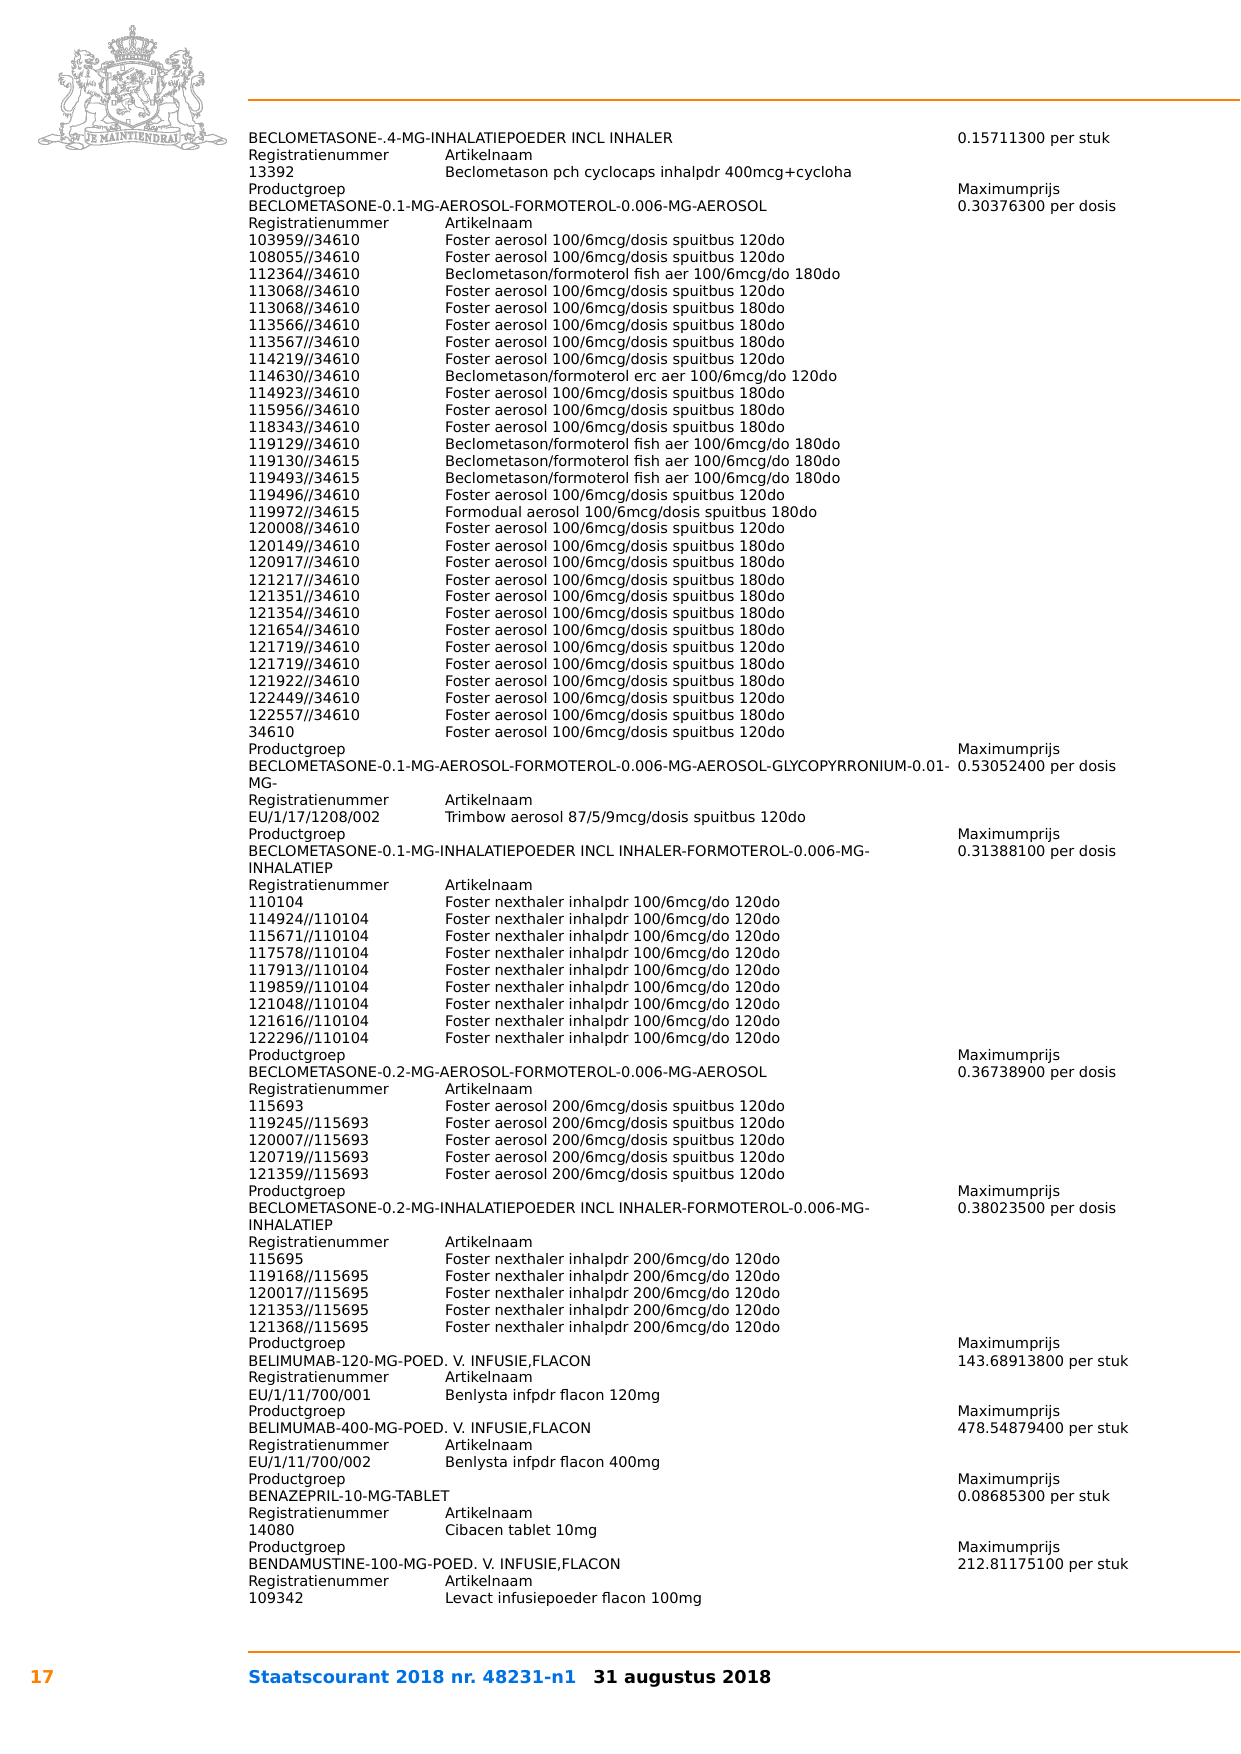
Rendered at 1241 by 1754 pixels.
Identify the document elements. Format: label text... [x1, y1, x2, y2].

table_cell Registratienummer [248, 1505, 439, 1522]
table_cell [951, 232, 1163, 249]
table_cell Foster nexthaler inhalpdr 200/6mcg/do 120do [439, 1301, 951, 1318]
table_cell [951, 1454, 1163, 1471]
table_cell Beclometason/formoterol erc aer 100/6mcg/do 120do [439, 368, 951, 384]
table_cell Foster aerosol 100/6mcg/dosis spuitbus 180do [439, 673, 951, 690]
table_cell [951, 520, 1163, 537]
table_cell 478.54879400 per stuk [951, 1420, 1163, 1437]
table_cell BENDAMUSTINE-100-MG-POED. V. INFUSIE,FLACON [248, 1556, 951, 1573]
table_cell [951, 1505, 1163, 1522]
table_cell 119130//34615 [248, 453, 439, 469]
table_cell Foster aerosol 100/6mcg/dosis spuitbus 120do [439, 724, 951, 741]
table_cell [951, 928, 1163, 945]
table_cell Foster aerosol 100/6mcg/dosis spuitbus 180do [439, 588, 951, 605]
table_cell Foster aerosol 100/6mcg/dosis spuitbus 180do [439, 707, 951, 724]
table_cell Beclometason/formoterol fish aer 100/6mcg/do 180do [439, 436, 951, 452]
table_cell Beclometason/formoterol fish aer 100/6mcg/do 180do [439, 453, 951, 469]
table_cell Artikelnaam [439, 1234, 951, 1251]
table_cell Foster aerosol 100/6mcg/dosis spuitbus 180do [439, 402, 951, 418]
table_cell [951, 979, 1163, 996]
table_cell [951, 1573, 1163, 1590]
picture [38, 25, 227, 150]
table_cell Registratienummer [248, 1573, 439, 1590]
table_cell Trimbow aerosol 87/5/9mcg/dosis spuitbus 120do [439, 809, 951, 826]
table_cell EU/1/11/700/002 [248, 1454, 439, 1471]
table_cell Levact infusiepoeder flacon 100mg [439, 1590, 951, 1607]
table_cell Foster aerosol 100/6mcg/dosis spuitbus 180do [439, 300, 951, 317]
table_cell [951, 1386, 1163, 1403]
table_cell Foster aerosol 100/6mcg/dosis spuitbus 120do [439, 232, 951, 249]
table_cell Productgroep [248, 741, 439, 758]
table_cell [951, 996, 1163, 1013]
table_cell Foster nexthaler inhalpdr 100/6mcg/do 120do [439, 979, 951, 996]
table_cell Registratienummer [248, 1437, 439, 1454]
table_cell 119168//115695 [248, 1268, 439, 1284]
table_cell [951, 945, 1163, 962]
table_cell BECLOMETASONE-0.1-MG-AEROSOL-FORMOTEROL-0.006-MG-AEROSOL [248, 198, 951, 215]
table_cell 121719//34610 [248, 639, 439, 656]
table_cell 0.53052400 per dosis [951, 758, 1163, 792]
table_cell [439, 1183, 951, 1199]
table_cell [951, 453, 1163, 469]
table_cell 121616//110104 [248, 1013, 439, 1030]
table_cell Foster nexthaler inhalpdr 200/6mcg/do 120do [439, 1319, 951, 1335]
table_cell [951, 1234, 1163, 1251]
table_cell Artikelnaam [439, 1437, 951, 1454]
table_cell 122296//110104 [248, 1030, 439, 1047]
table_cell [439, 1335, 951, 1352]
table_cell 120719//115693 [248, 1149, 439, 1166]
table_cell Beclometason/formoterol fish aer 100/6mcg/do 180do [439, 470, 951, 486]
table_cell [439, 741, 951, 758]
table_cell [951, 470, 1163, 486]
table_cell 121354//34610 [248, 605, 439, 622]
table_cell 115671//110104 [248, 928, 439, 945]
table_cell Benlysta infpdr flacon 400mg [439, 1454, 951, 1471]
table_cell 113567//34610 [248, 334, 439, 351]
table_cell [951, 622, 1163, 639]
table_cell [439, 1403, 951, 1420]
table_cell 121654//34610 [248, 622, 439, 639]
table_cell Foster nexthaler inhalpdr 100/6mcg/do 120do [439, 962, 951, 979]
table_cell [951, 283, 1163, 300]
table_cell Foster aerosol 100/6mcg/dosis spuitbus 180do [439, 571, 951, 588]
table_cell Foster aerosol 100/6mcg/dosis spuitbus 180do [439, 538, 951, 554]
table_cell Foster aerosol 100/6mcg/dosis spuitbus 120do [439, 249, 951, 266]
table_cell Foster aerosol 200/6mcg/dosis spuitbus 120do [439, 1149, 951, 1166]
table_cell 212.81175100 per stuk [951, 1556, 1163, 1573]
table_cell 109342 [248, 1590, 439, 1607]
table_cell Foster aerosol 200/6mcg/dosis spuitbus 120do [439, 1132, 951, 1149]
table_cell [951, 436, 1163, 452]
table_cell Artikelnaam [439, 1081, 951, 1098]
table_cell [951, 486, 1163, 503]
table_cell 14080 [248, 1522, 439, 1539]
table_cell BENAZEPRIL-10-MG-TABLET [248, 1488, 951, 1505]
table_cell 121217//34610 [248, 571, 439, 588]
table_cell Foster aerosol 100/6mcg/dosis spuitbus 180do [439, 419, 951, 436]
table_cell [951, 707, 1163, 724]
table_cell [951, 673, 1163, 690]
table_cell Productgroep [248, 1539, 439, 1556]
table_cell [951, 792, 1163, 809]
table_cell [951, 1166, 1163, 1183]
table_cell 119245//115693 [248, 1115, 439, 1132]
table_cell Foster aerosol 100/6mcg/dosis spuitbus 180do [439, 622, 951, 639]
table_cell [951, 1522, 1163, 1539]
table_cell 119496//34610 [248, 486, 439, 503]
table_cell Foster nexthaler inhalpdr 200/6mcg/do 120do [439, 1268, 951, 1284]
table_cell [951, 351, 1163, 368]
table_cell 0.30376300 per dosis [951, 198, 1163, 215]
table_cell 114219//34610 [248, 351, 439, 368]
table_cell 115695 [248, 1251, 439, 1267]
table_cell [951, 266, 1163, 283]
table_cell Registratienummer [248, 1369, 439, 1386]
table_cell Foster aerosol 100/6mcg/dosis spuitbus 180do [439, 554, 951, 571]
table_cell [951, 1319, 1163, 1335]
table_cell 113068//34610 [248, 283, 439, 300]
table_cell 0.31388100 per dosis [951, 843, 1163, 877]
table_cell BELIMUMAB-120-MG-POED. V. INFUSIE,FLACON [248, 1353, 951, 1369]
table_cell Foster aerosol 100/6mcg/dosis spuitbus 180do [439, 385, 951, 402]
table_cell Foster nexthaler inhalpdr 200/6mcg/do 120do [439, 1251, 951, 1267]
table_cell [951, 215, 1163, 232]
table_cell [951, 402, 1163, 418]
table_cell Foster nexthaler inhalpdr 100/6mcg/do 120do [439, 996, 951, 1013]
table_cell Registratienummer [248, 215, 439, 232]
table_cell Foster aerosol 200/6mcg/dosis spuitbus 120do [439, 1166, 951, 1183]
table_cell Artikelnaam [439, 1573, 951, 1590]
table_cell 121351//34610 [248, 588, 439, 605]
table_cell [951, 1149, 1163, 1166]
table_cell [439, 826, 951, 843]
table_cell Productgroep [248, 1183, 439, 1199]
table_cell [951, 1115, 1163, 1132]
table_cell Artikelnaam [439, 1369, 951, 1386]
table_cell 120008//34610 [248, 520, 439, 537]
table_cell Foster aerosol 100/6mcg/dosis spuitbus 120do [439, 351, 951, 368]
table_cell Artikelnaam [439, 215, 951, 232]
table_cell 0.08685300 per stuk [951, 1488, 1163, 1505]
table_cell Artikelnaam [439, 1505, 951, 1522]
table_cell Artikelnaam [439, 877, 951, 894]
table_cell 120149//34610 [248, 538, 439, 554]
table_cell 0.15711300 per stuk [951, 130, 1163, 147]
table_cell [951, 334, 1163, 351]
table_cell Maximumprijs [951, 826, 1163, 843]
table_cell [951, 504, 1163, 520]
table_cell [951, 690, 1163, 707]
table_cell [951, 1590, 1163, 1607]
table_cell BECLOMETASONE-0.2-MG-INHALATIEPOEDER INCL INHALER-FORMOTEROL-0.006-MG-INHALATIEP [248, 1200, 951, 1233]
table_cell [951, 639, 1163, 656]
table_cell 0.38023500 per dosis [951, 1200, 1163, 1233]
table_cell Foster nexthaler inhalpdr 100/6mcg/do 120do [439, 928, 951, 945]
table_cell BECLOMETASONE-0.2-MG-AEROSOL-FORMOTEROL-0.006-MG-AEROSOL [248, 1064, 951, 1081]
table_cell Productgroep [248, 826, 439, 843]
table_cell Foster nexthaler inhalpdr 100/6mcg/do 120do [439, 1030, 951, 1047]
table_cell Registratienummer [248, 877, 439, 894]
table_cell 0.36738900 per dosis [951, 1064, 1163, 1081]
table_cell Foster aerosol 200/6mcg/dosis spuitbus 120do [439, 1115, 951, 1132]
table_cell 119493//34615 [248, 470, 439, 486]
table_cell 114630//34610 [248, 368, 439, 384]
table_cell Maximumprijs [951, 1183, 1163, 1199]
table_cell [951, 1285, 1163, 1301]
table_cell Foster aerosol 100/6mcg/dosis spuitbus 180do [439, 605, 951, 622]
table_cell Artikelnaam [439, 147, 951, 164]
table_cell 117913//110104 [248, 962, 439, 979]
table_cell [951, 1251, 1163, 1267]
table_cell Foster aerosol 100/6mcg/dosis spuitbus 180do [439, 317, 951, 334]
table_cell 115693 [248, 1098, 439, 1115]
table_cell BECLOMETASONE-.4-MG-INHALATIEPOEDER INCL INHALER [248, 130, 951, 147]
table_cell 120007//115693 [248, 1132, 439, 1149]
table_cell [951, 962, 1163, 979]
table_cell [951, 1013, 1163, 1030]
table_cell Foster aerosol 100/6mcg/dosis spuitbus 120do [439, 486, 951, 503]
table_cell [951, 588, 1163, 605]
table_cell 113566//34610 [248, 317, 439, 334]
table_cell Maximumprijs [951, 1471, 1163, 1488]
table_cell [951, 164, 1163, 181]
table_cell [439, 1539, 951, 1556]
table_cell Beclometason pch cyclocaps inhalpdr 400mcg+cycloha [439, 164, 951, 181]
table_cell [951, 1030, 1163, 1047]
table_cell 121922//34610 [248, 673, 439, 690]
table_cell Productgroep [248, 1403, 439, 1420]
table_cell Beclometason/formoterol fish aer 100/6mcg/do 180do [439, 266, 951, 283]
table_cell [951, 877, 1163, 894]
table_cell 34610 [248, 724, 439, 741]
table_cell [951, 419, 1163, 436]
table_cell Artikelnaam [439, 792, 951, 809]
table_cell Maximumprijs [951, 1335, 1163, 1352]
table_cell 119129//34610 [248, 436, 439, 452]
table_cell Foster aerosol 100/6mcg/dosis spuitbus 180do [439, 656, 951, 673]
table_cell Maximumprijs [951, 1047, 1163, 1064]
table_cell [951, 147, 1163, 164]
table_cell 13392 [248, 164, 439, 181]
table_cell Foster nexthaler inhalpdr 100/6mcg/do 120do [439, 894, 951, 911]
table_cell Registratienummer [248, 1234, 439, 1251]
table_cell 121048//110104 [248, 996, 439, 1013]
table_cell 108055//34610 [248, 249, 439, 266]
table_cell 122449//34610 [248, 690, 439, 707]
table_cell 114923//34610 [248, 385, 439, 402]
table_cell 121368//115695 [248, 1319, 439, 1335]
table_cell Foster nexthaler inhalpdr 100/6mcg/do 120do [439, 945, 951, 962]
table_cell 119859//110104 [248, 979, 439, 996]
table_cell Foster nexthaler inhalpdr 100/6mcg/do 120do [439, 911, 951, 928]
table_cell Benlysta infpdr flacon 120mg [439, 1386, 951, 1403]
table_cell Foster aerosol 100/6mcg/dosis spuitbus 120do [439, 690, 951, 707]
table_cell [951, 724, 1163, 741]
table_cell BELIMUMAB-400-MG-POED. V. INFUSIE,FLACON [248, 1420, 951, 1437]
table_cell [951, 1132, 1163, 1149]
table_cell [951, 894, 1163, 911]
table_cell 121359//115693 [248, 1166, 439, 1183]
table_cell Maximumprijs [951, 181, 1163, 198]
table_cell Registratienummer [248, 147, 439, 164]
table_cell [951, 656, 1163, 673]
table_cell [951, 317, 1163, 334]
table_cell [951, 385, 1163, 402]
table_cell 118343//34610 [248, 419, 439, 436]
table_cell 122557//34610 [248, 707, 439, 724]
table_cell Maximumprijs [951, 1539, 1163, 1556]
table_cell [951, 809, 1163, 826]
table_cell [951, 1098, 1163, 1115]
table_cell Cibacen tablet 10mg [439, 1522, 951, 1539]
table_cell [951, 300, 1163, 317]
table_cell Formodual aerosol 100/6mcg/dosis spuitbus 180do [439, 504, 951, 520]
table_cell 121353//115695 [248, 1301, 439, 1318]
table_cell [951, 1369, 1163, 1386]
table_cell 121719//34610 [248, 656, 439, 673]
table_cell 120017//115695 [248, 1285, 439, 1301]
table_cell 114924//110104 [248, 911, 439, 928]
table_cell Foster aerosol 100/6mcg/dosis spuitbus 120do [439, 283, 951, 300]
table_cell [951, 554, 1163, 571]
table_cell Maximumprijs [951, 1403, 1163, 1420]
table_cell [951, 1437, 1163, 1454]
table_cell Foster aerosol 100/6mcg/dosis spuitbus 120do [439, 520, 951, 537]
table_cell Foster aerosol 200/6mcg/dosis spuitbus 120do [439, 1098, 951, 1115]
table_cell Productgroep [248, 1471, 439, 1488]
table_cell Productgroep [248, 1047, 439, 1064]
table_cell BECLOMETASONE-0.1-MG-AEROSOL-FORMOTEROL-0.006-MG-AEROSOL-GLYCOPYRRONIUM-0.01-MG- [248, 758, 951, 792]
table_cell [951, 249, 1163, 266]
table_cell Foster aerosol 100/6mcg/dosis spuitbus 120do [439, 639, 951, 656]
table_cell Registratienummer [248, 792, 439, 809]
table_cell [439, 1471, 951, 1488]
table_cell Foster aerosol 100/6mcg/dosis spuitbus 180do [439, 334, 951, 351]
table_cell 115956//34610 [248, 402, 439, 418]
table_cell [951, 1081, 1163, 1098]
table_cell Foster nexthaler inhalpdr 200/6mcg/do 120do [439, 1285, 951, 1301]
table_cell Foster nexthaler inhalpdr 100/6mcg/do 120do [439, 1013, 951, 1030]
table_cell 117578//110104 [248, 945, 439, 962]
table_cell [951, 1301, 1163, 1318]
table_cell 103959//34610 [248, 232, 439, 249]
table_cell [951, 571, 1163, 588]
table_cell [951, 911, 1163, 928]
table_cell 119972//34615 [248, 504, 439, 520]
table_cell EU/1/17/1208/002 [248, 809, 439, 826]
table_cell [951, 538, 1163, 554]
table_cell BECLOMETASONE-0.1-MG-INHALATIEPOEDER INCL INHALER-FORMOTEROL-0.006-MG-INHALATIEP [248, 843, 951, 877]
table_cell 113068//34610 [248, 300, 439, 317]
table_cell [951, 368, 1163, 384]
table_cell [951, 1268, 1163, 1284]
table_cell Productgroep [248, 1335, 439, 1352]
table_cell [439, 1047, 951, 1064]
table_cell Registratienummer [248, 1081, 439, 1098]
table_cell [439, 181, 951, 198]
table_cell 112364//34610 [248, 266, 439, 283]
table_cell EU/1/11/700/001 [248, 1386, 439, 1403]
table_cell Productgroep [248, 181, 439, 198]
table_cell 110104 [248, 894, 439, 911]
table_cell [951, 605, 1163, 622]
table_cell 120917//34610 [248, 554, 439, 571]
table_cell Maximumprijs [951, 741, 1163, 758]
table_cell 143.68913800 per stuk [951, 1353, 1163, 1369]
